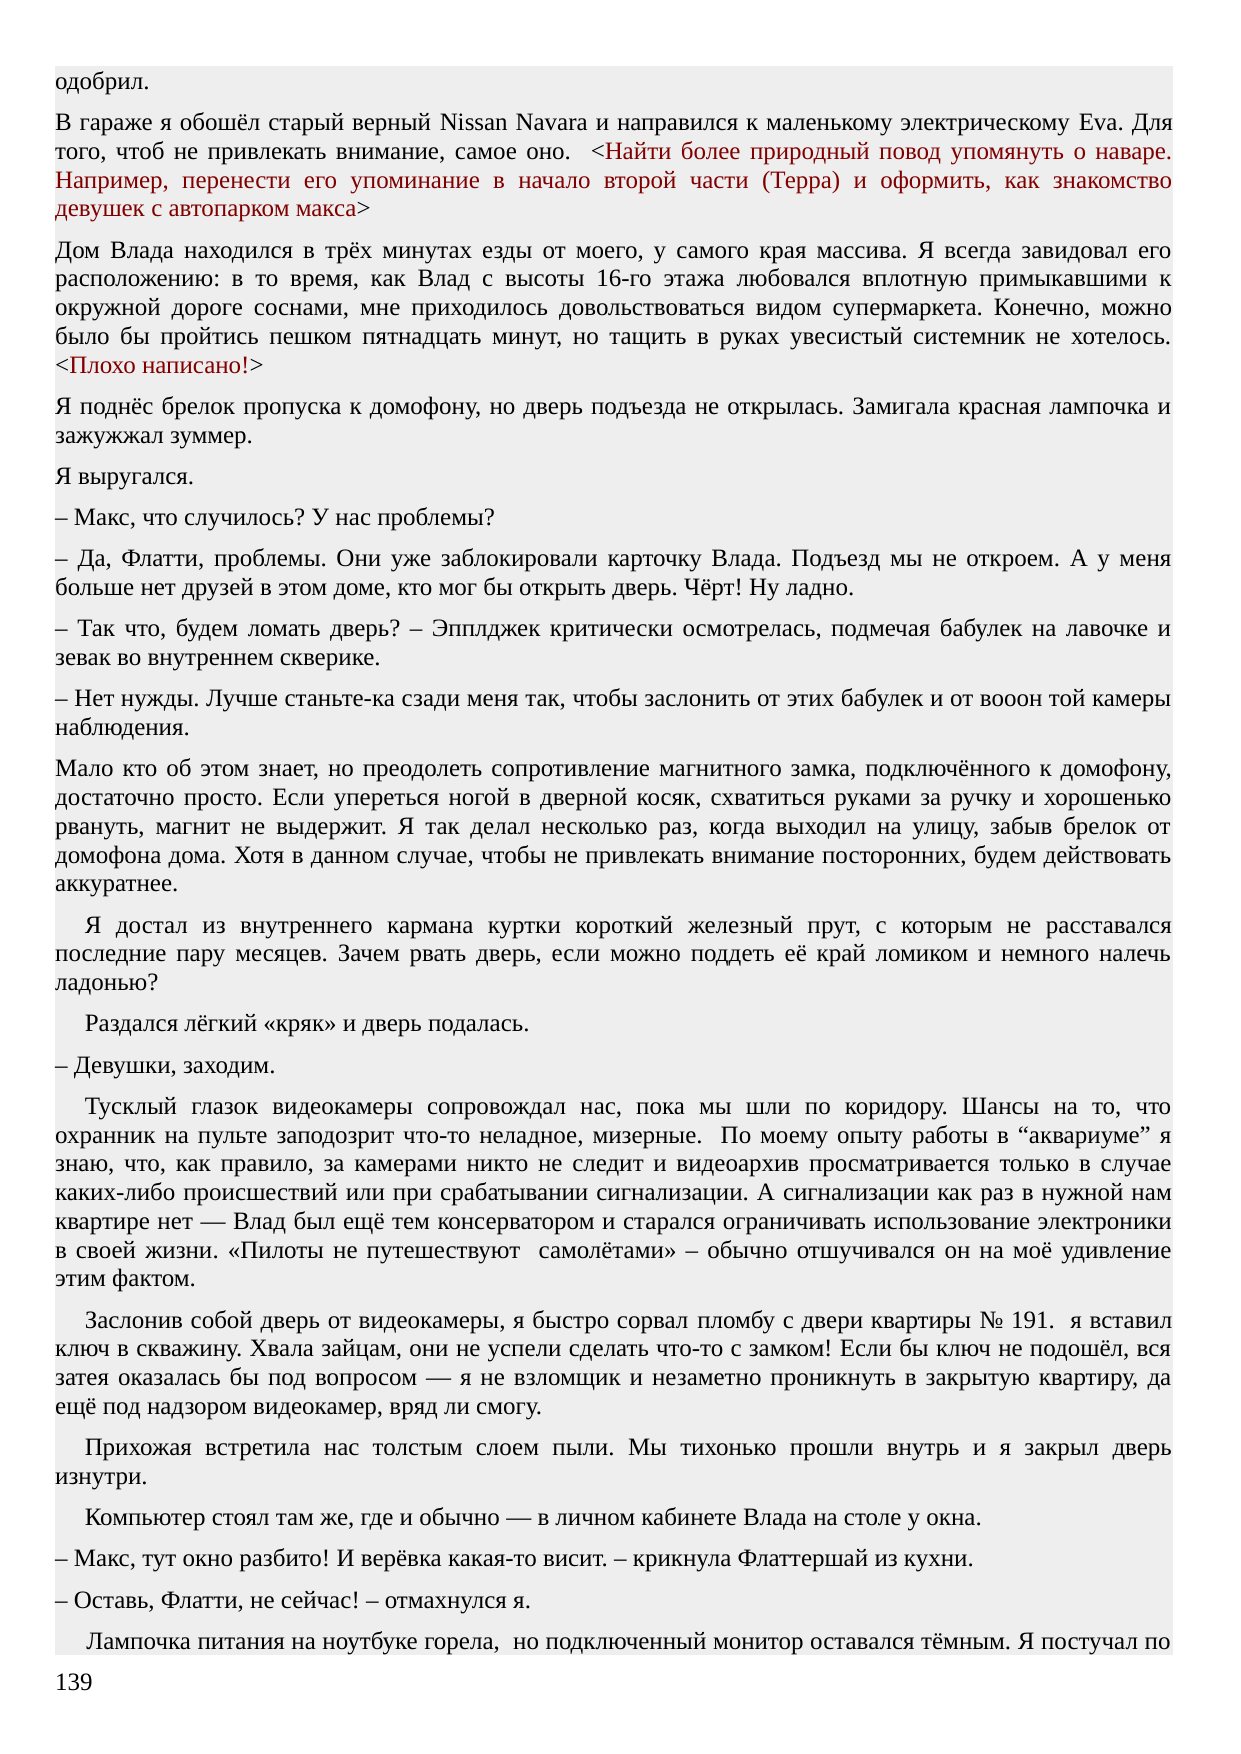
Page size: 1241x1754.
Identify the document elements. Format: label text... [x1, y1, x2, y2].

text Я поднёс брелок пропуска к домофону, но дверь подъезда не открылась. Замигала красная лампочка и зажужжал зуммер. [55, 391, 1173, 448]
text Тусклый глазок видеокамеры сопровождал нас, пока мы шли по коридору. Шансы на то, что охранник на пульте заподозрит что-то неладное, мизерные. По моему опыту работы в “аквариуме” я знаю, что, как правило, за камерами никто не следит и видеоархив просматривается только в случае каких-либо происшествий или при срабатывании сигнализации. А сигнализации как раз в нужной нам квартире нет — Влад был ещё тем консерватором и старался ограничивать использование электроники в своей жизни. «Пилоты не путешествуют самолётами» – обычно отшучивался он на моё удивление этим фактом. [55, 1091, 1173, 1292]
text – Девушки, заходим. [55, 1050, 1173, 1078]
text Компьютер стоял там же, где и обычно — в личном кабинете Влада на столе у окна. [55, 1502, 1173, 1531]
list Мало кто об этом знает, но преодолеть сопротивление магнитного замка, подключённого к домофону, достаточно просто. Если упереться ногой в дверной косяк, схватиться руками за ручку и хорошенько рвануть, магнит не выдержит. Я так делал несколько раз, когда выходил на улицу, забыв брелок от домофона дома. Хотя в данном случае, чтобы не привлекать внимание посторонних, будем действовать аккуратнее. [55, 753, 1173, 897]
text Я выругался. [55, 461, 1173, 490]
text – Нет нужды. Лучше станьте-ка сзади меня так, чтобы заслонить от этих бабулек и от вооон той камеры наблюдения. [55, 683, 1173, 741]
text одобрил. [55, 66, 1173, 95]
text – Так что, будем ломать дверь? – Эпплджек критически осмотрелась, подмечая бабулек на лавочке и зевак во внутреннем скверике. [55, 613, 1173, 671]
text – Макс, что случилось? У нас проблемы? [55, 502, 1173, 531]
text Заслонив собой дверь от видеокамеры, я быстро сорвал пломбу с двери квартиры № 191. я вставил ключ в скважину. Хвала зайцам, они не успели сделать что-то с замком! Если бы ключ не подошёл, вся затея оказалась бы под вопросом — я не взломщик и незаметно проникнуть в закрытую квартиру, да ещё под надзором видеокамер, вряд ли смогу. [55, 1305, 1173, 1420]
text В гараже я обошёл старый верный Nissan Navara и направился к маленькому электрическому Eva. Для того, чтоб не привлекать внимание, самое оно. <Найти более природный повод упомянуть о наваре. Например, перенести его упоминание в начало второй части (Терра) и оформить, как знакомство девушек с автопарком макса> [55, 107, 1173, 222]
text Прихожая встретила нас толстым слоем пыли. Мы тихонько прошли внутрь и я закрыл дверь изнутри. [55, 1432, 1173, 1490]
text Лампочка питания на ноутбуке горела, но подключенный монитор оставался тёмным. Я постучал по [55, 1626, 1173, 1655]
text Дом Влада находился в трёх минутах езды от моего, у самого края массива. Я всегда завидовал его расположению: в то время, как Влад с высоты 16-го этажа любовался вплотную примыкавшими к окружной дороге соснами, мне приходилось довольствоваться видом супермаркета. Конечно, можно было бы пройтись пешком пятнадцать минут, но тащить в руках увесистый системник не хотелось. <Плохо написано!> [55, 235, 1173, 378]
text – Да, Флатти, проблемы. Они уже заблокировали карточку Влада. Подъезд мы не откроем. А у меня больше нет друзей в этом доме, кто мог бы открыть дверь. Чёрт! Ну ладно. [55, 543, 1173, 601]
text Я достал из внутреннего кармана куртки короткий железный прут, с которым не расставался последние пару месяцев. Зачем рвать дверь, если можно поддеть её край ломиком и немного налечь ладонью? [55, 910, 1173, 996]
text – Оставь, Флатти, не сейчас! – отмахнулся я. [55, 1585, 1173, 1613]
text Раздался лёгкий «кряк» и дверь подалась. [55, 1008, 1173, 1037]
text – Макс, тут окно разбито! И верёвка какая-то висит. – крикнула Флаттершай из кухни. [55, 1543, 1173, 1572]
